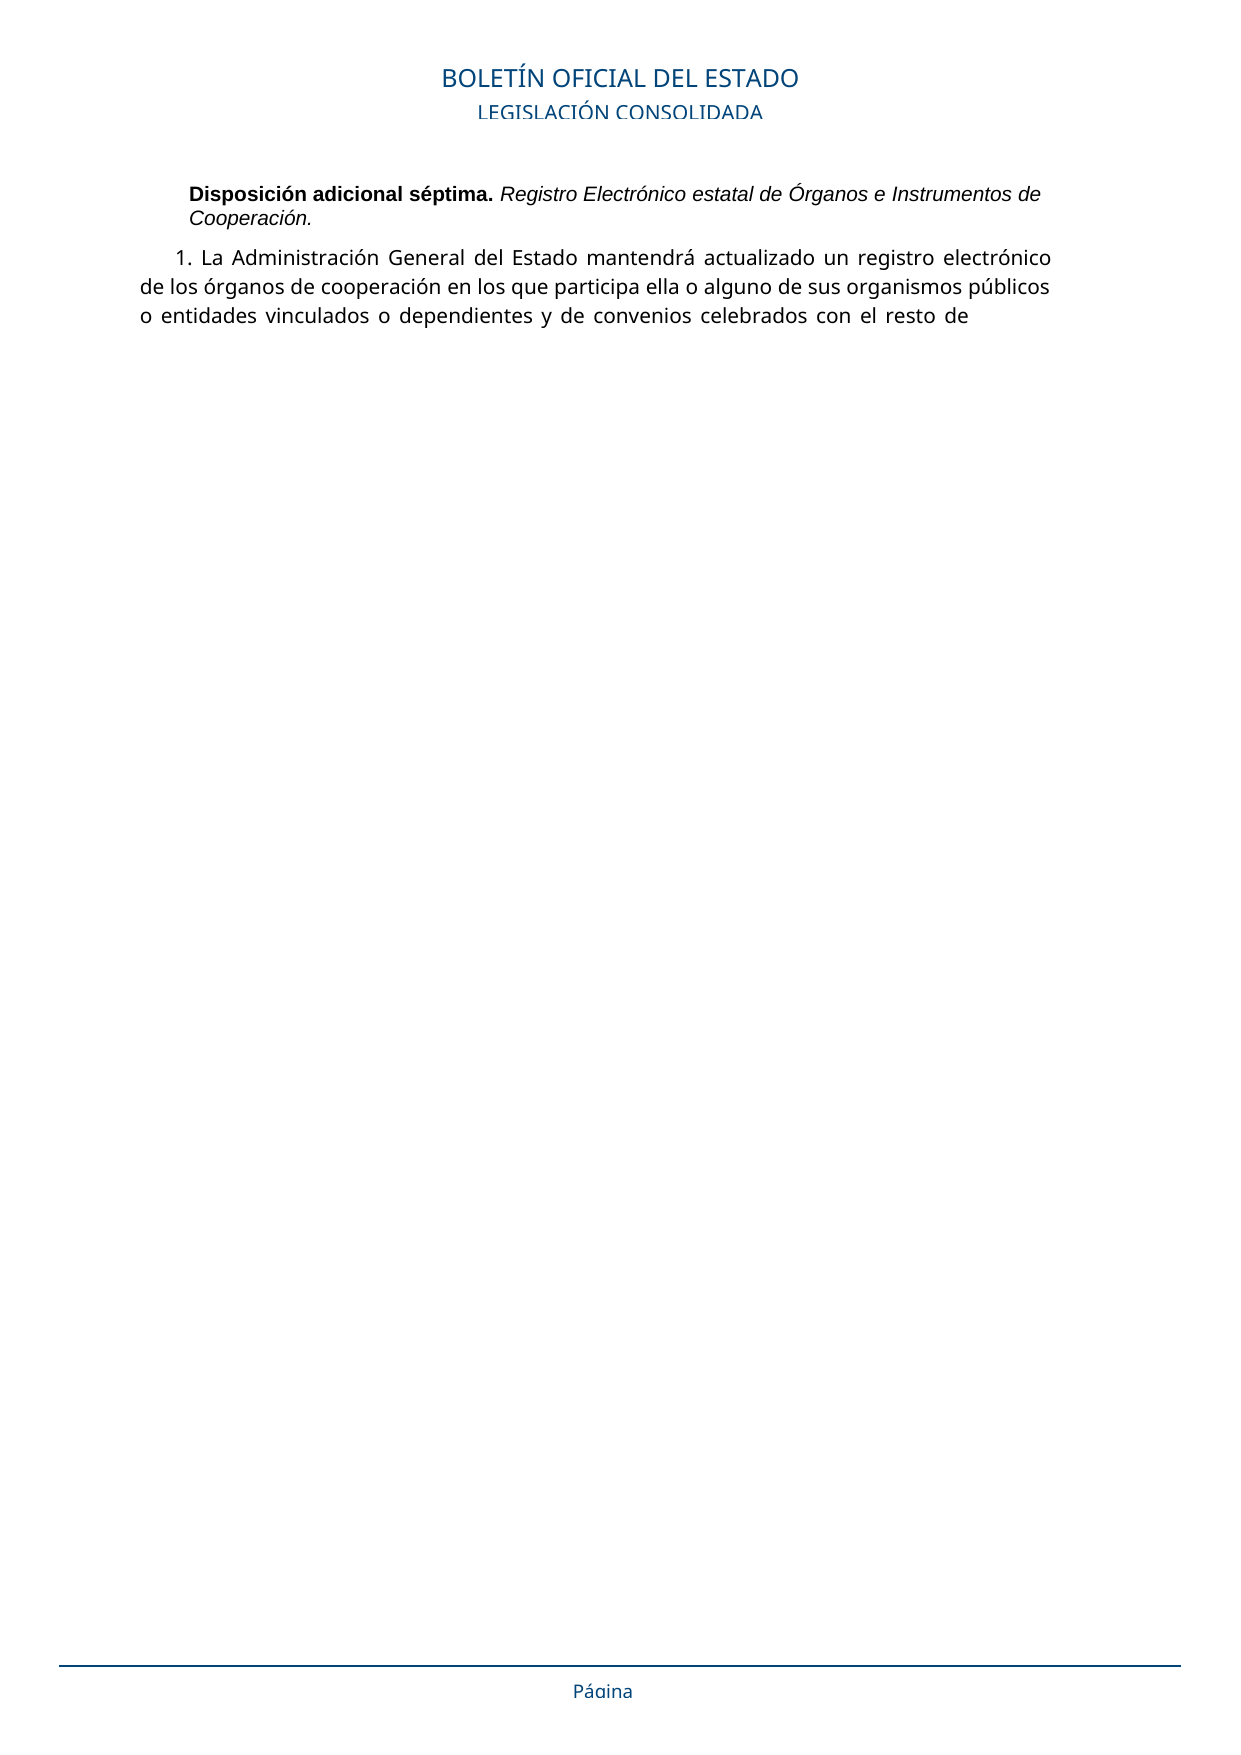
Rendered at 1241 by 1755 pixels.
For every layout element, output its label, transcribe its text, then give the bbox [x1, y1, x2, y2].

text Disposición adicional séptima. Registro Electrónico estatal de Órganos e Instrumentos de Cooperación. [189, 181, 1052, 230]
list La Administración General del Estado mantendrá actualizado un registro electrónico de los órganos de cooperación en los que participa ella o alguno de sus organismos públicos o entidades vinculados o dependientes y de convenios celebrados con el resto de [139, 243, 1052, 329]
